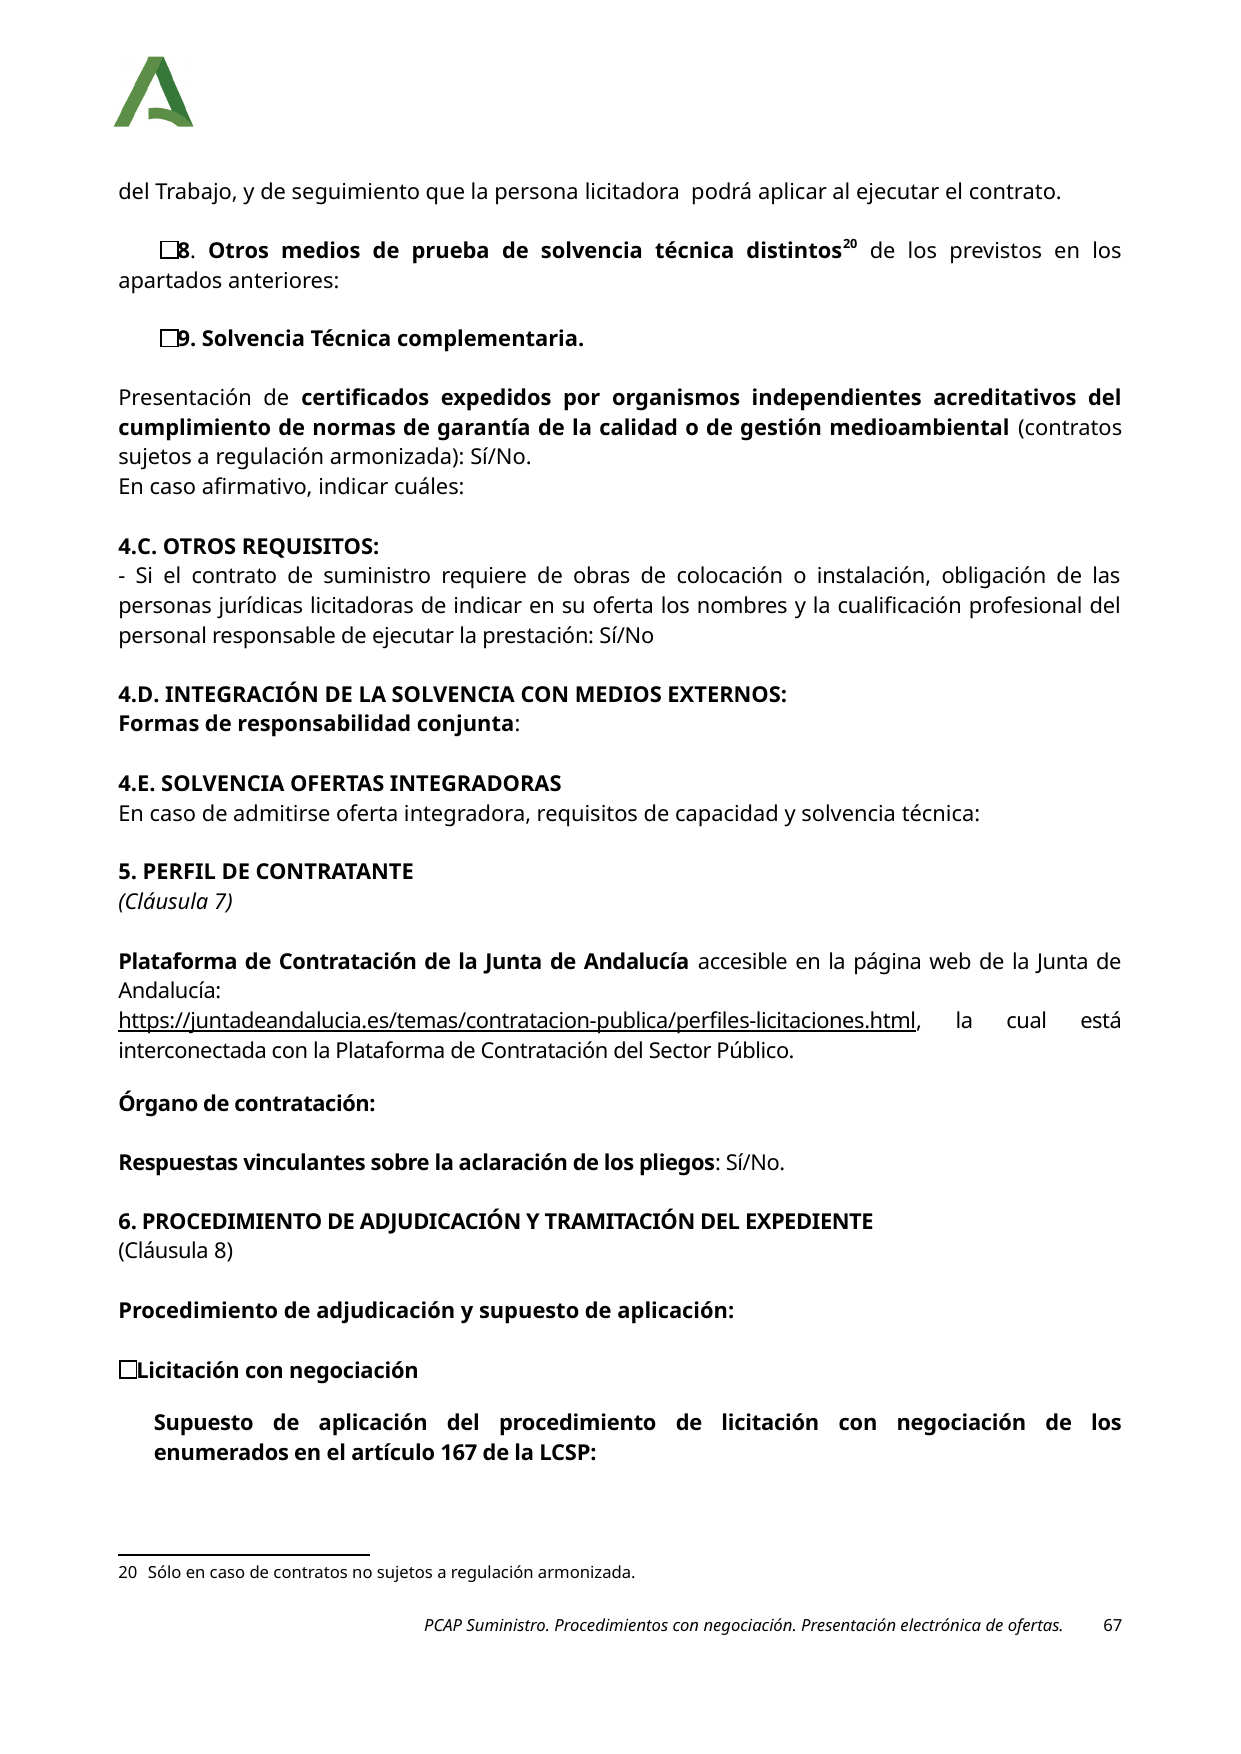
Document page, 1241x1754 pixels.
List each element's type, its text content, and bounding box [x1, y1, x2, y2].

text https://juntadeandalucia.es/temas/contratacion-publica/perfiles-licitaciones.html, la cual está interconectada con la Plataforma de Contratación del Sector Público. [118, 1005, 1122, 1065]
text 4.E. SOLVENCIA OFERTAS INTEGRADORAS [118, 768, 1122, 798]
text Plataforma de Contratación de la Junta de Andalucía accesible en la página web de la Junta de Andalucía: [118, 946, 1122, 1005]
text Procedimiento de adjudicación y supuesto de aplicación: [118, 1295, 1122, 1325]
text En caso afirmativo, indicar cuáles: [118, 471, 1122, 501]
text (Cláusula 7) [118, 886, 1122, 916]
text Formas de responsabilidad conjunta: [118, 708, 1122, 738]
text (Cláusula 8) [118, 1236, 1122, 1265]
text 6. PROCEDIMIENTO DE ADJUDICACIÓN Y TRAMITACIÓN DEL EXPEDIENTE [118, 1206, 1122, 1236]
text 5. PERFIL DE CONTRATANTE [118, 856, 1122, 886]
text 9. Solvencia Técnica complementaria. [118, 323, 1122, 353]
text 4.C. OTROS REQUISITOS: [118, 531, 1122, 561]
text - Si el contrato de suministro requiere de obras de colocación o instalación, obligación de las personas jurídicas licitadoras de indicar en su oferta los nombres y la cualificación profesional del personal responsable de ejecutar la prestación: Sí/No [118, 561, 1122, 650]
text del Trabajo, y de seguimiento que la persona licitadora podrá aplicar al ejecutar el contrato. [118, 176, 1122, 206]
text 4.D. INTEGRACIÓN DE LA SOLVENCIA CON MEDIOS EXTERNOS: [118, 679, 1122, 708]
text En caso de admitirse oferta integradora, requisitos de capacidad y solvencia técnica: [118, 798, 1122, 828]
text Presentación de certificados expedidos por organismos independientes acreditativos del cumplimiento de normas de garantía de la calidad o de gestión medioambiental (contratos sujetos a regulación armonizada): Sí/No. [118, 382, 1122, 471]
text Respuestas vinculantes sobre la aclaración de los pliegos: Sí/No. [118, 1147, 1122, 1177]
picture [109, 52, 198, 131]
text Órgano de contratación: [118, 1088, 1122, 1117]
text Sólo en caso de contratos no sujetos a regulación armonizada. [118, 1561, 1122, 1584]
text 8. Otros medios de prueba de solvencia técnica distintos de los previstos en los apartados anteriores: [118, 235, 1122, 294]
text Supuesto de aplicación del procedimiento de licitación con negociación de los enumerados en el artículo 167 de la LCSP: [153, 1407, 1122, 1467]
text Licitación con negociación [118, 1355, 1122, 1384]
